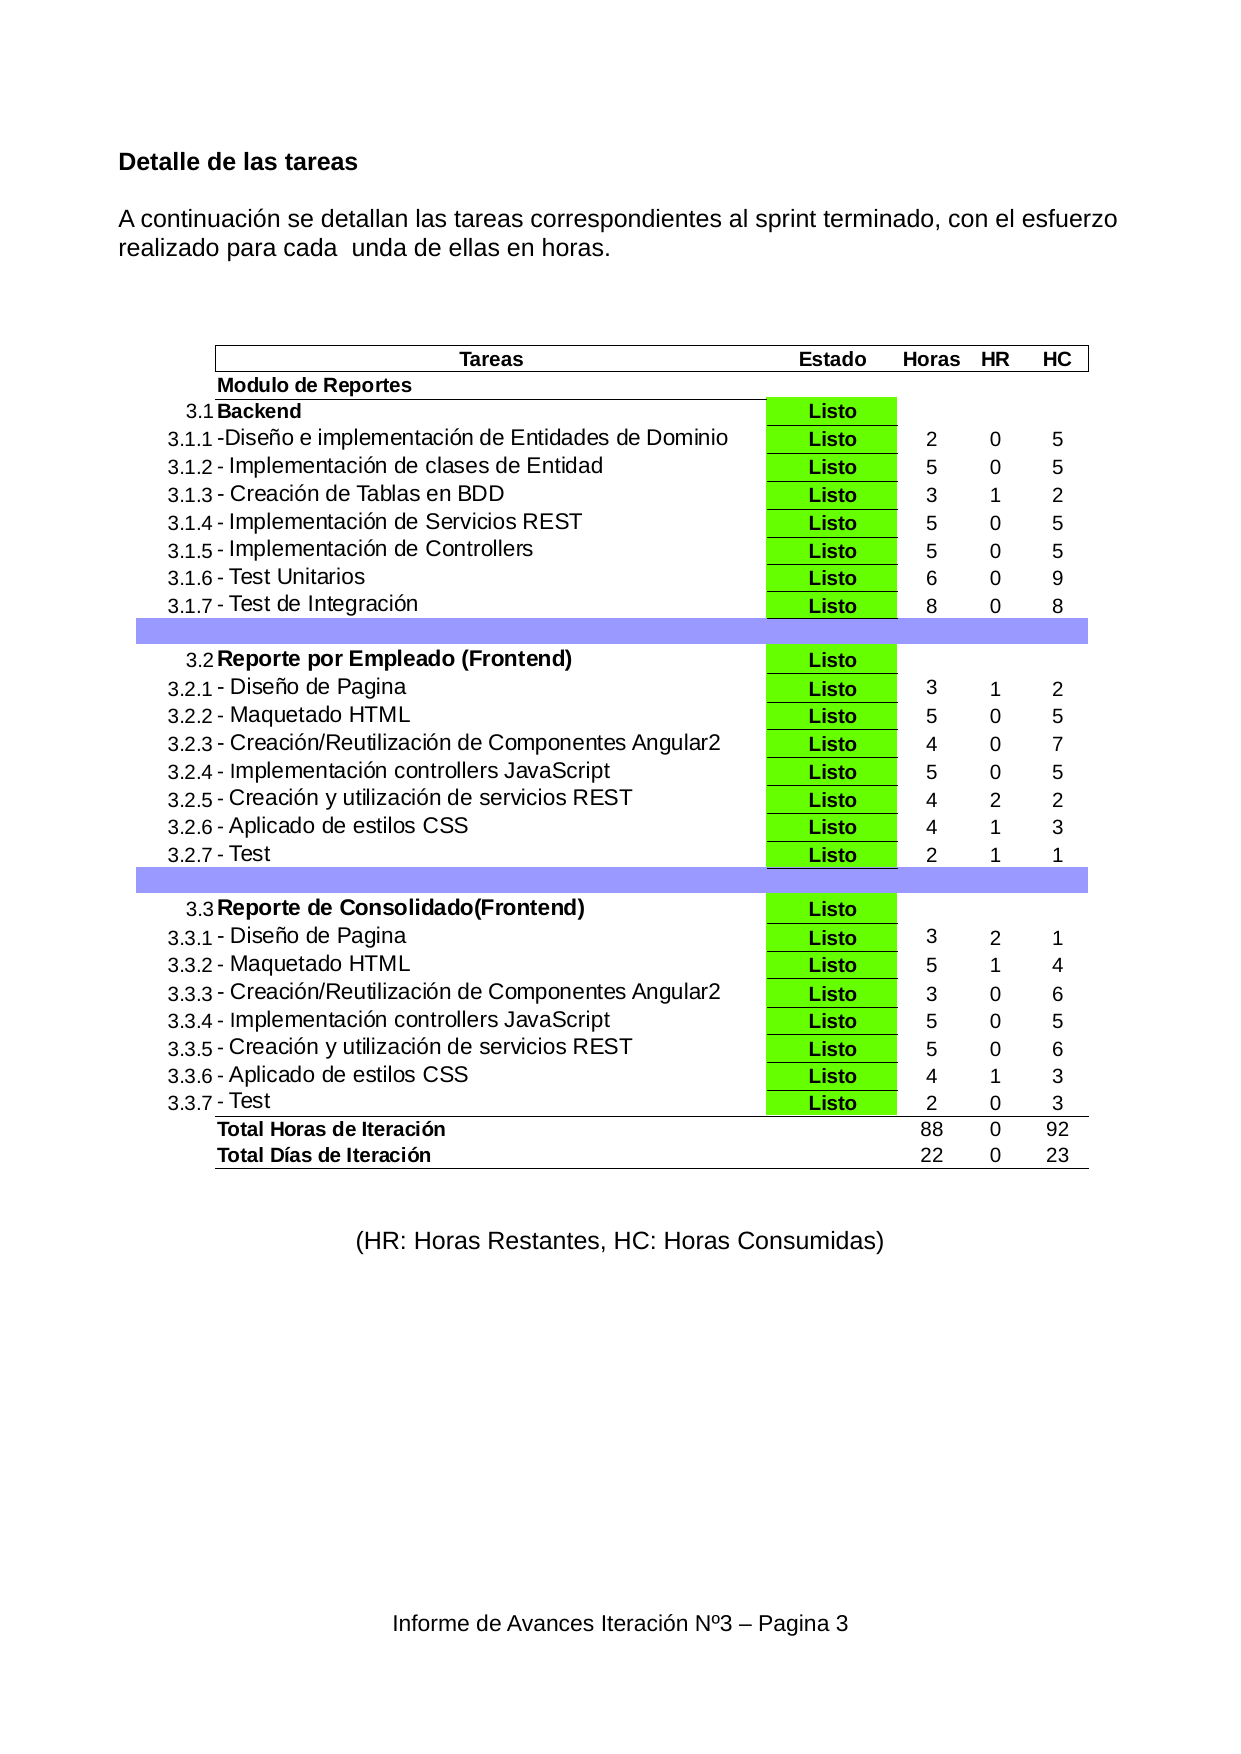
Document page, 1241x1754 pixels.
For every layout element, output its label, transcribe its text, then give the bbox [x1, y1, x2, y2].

text Detalle de las tareas [118, 147, 1122, 176]
text (HR: Horas Restantes, HC: Horas Consumidas) [118, 1226, 1122, 1255]
text A continuación se detallan las tareas correspondientes al sprint terminado, con el esfuerzo realizado para cada unda de ellas en horas. [118, 204, 1122, 262]
